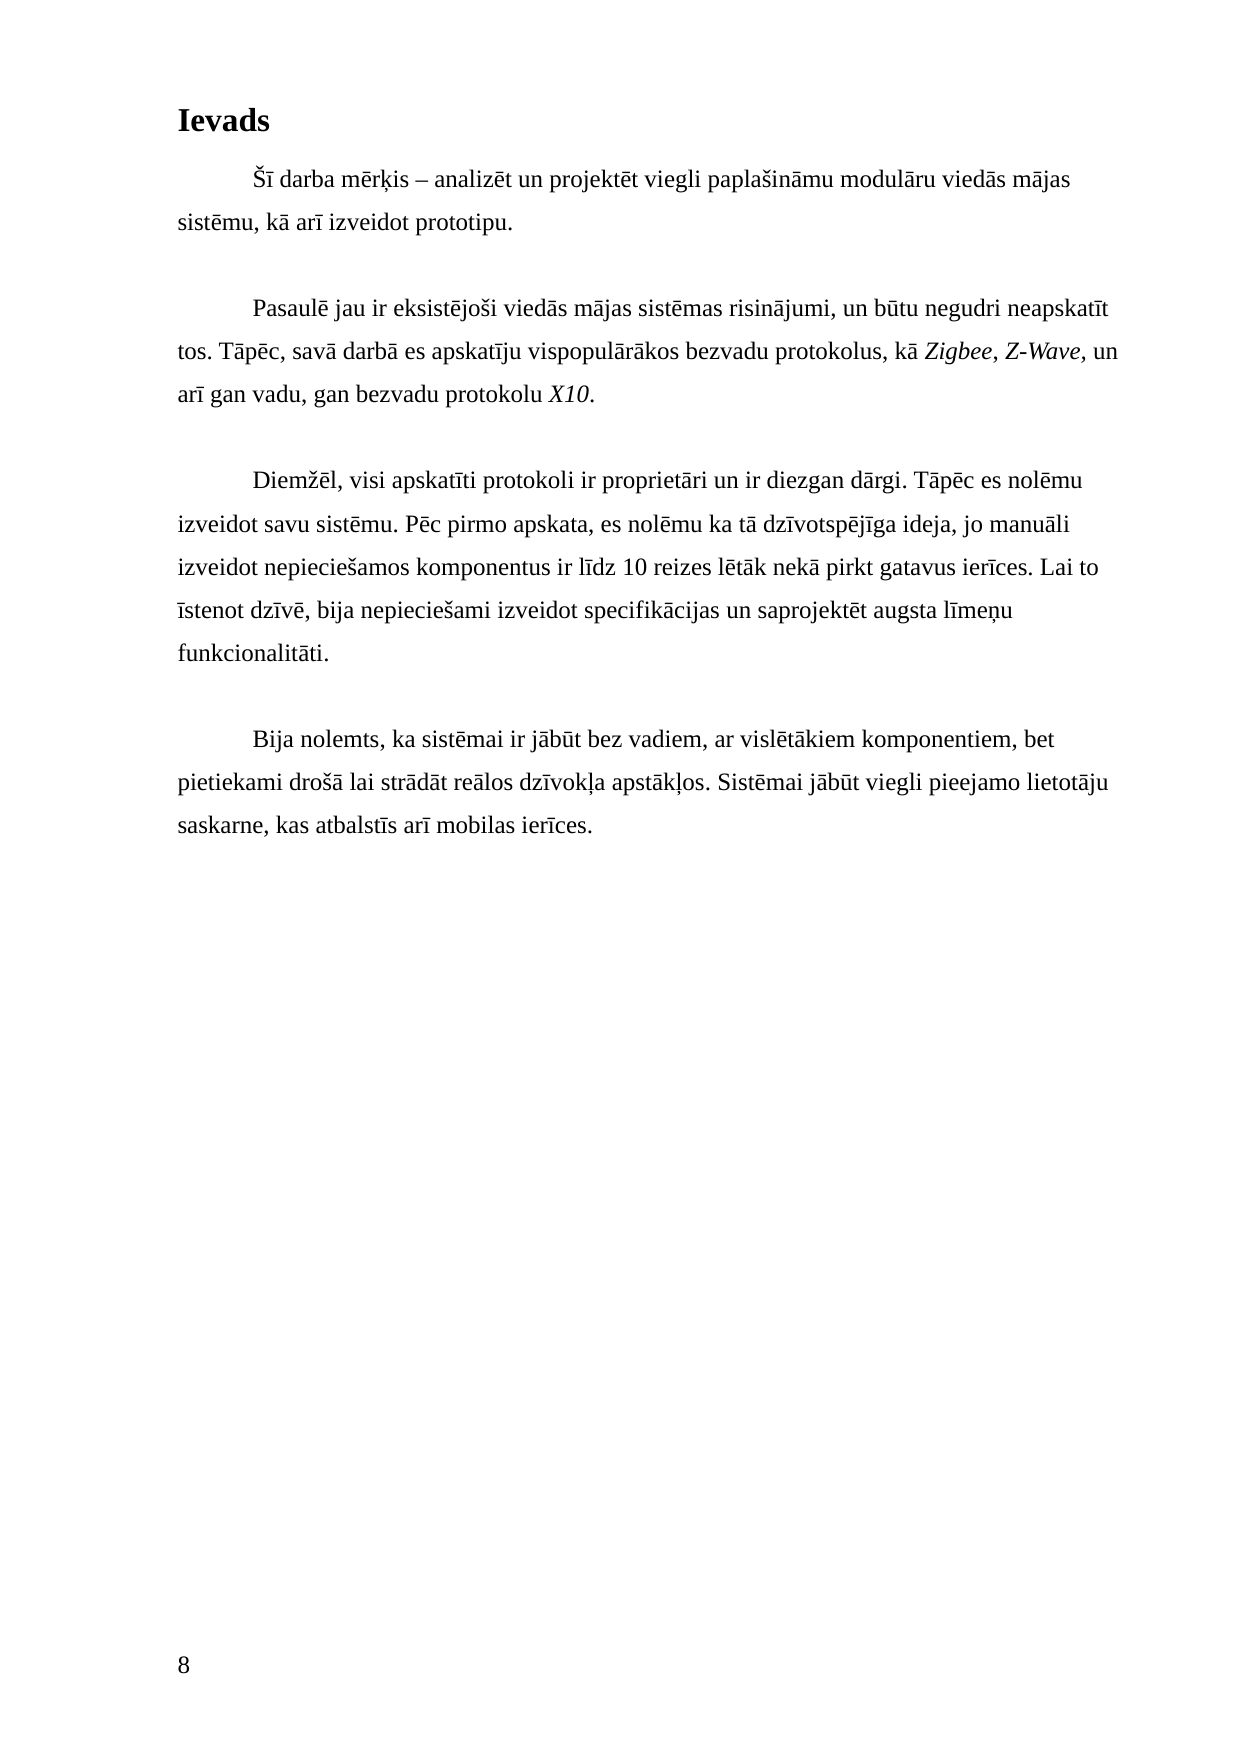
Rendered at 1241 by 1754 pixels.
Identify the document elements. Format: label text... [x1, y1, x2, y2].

text Šī darba mērķis – analizēt un projektēt viegli paplašināmu modulāru viedās mājas sistēmu, kā arī izveidot prototipu. [177, 164, 1122, 236]
text Pasaulē jau ir eksistējoši viedās mājas sistēmas risinājumi, un būtu negudri neapskatīt tos. Tāpēc, savā darbā es apskatīju vispopulārākos bezvadu protokolus, kā Zigbee, Z-Wave, un arī gan vadu, gan bezvadu protokolu X10. [177, 293, 1122, 408]
text Bija nolemts, ka sistēmai ir jābūt bez vadiem, ar vislētākiem komponentiem, bet pietiekami drošā lai strādāt reālos dzīvokļa apstākļos. Sistēmai jābūt viegli pieejamo lietotāju saskarne, kas atbalstīs arī mobilas ierīces. [177, 724, 1122, 839]
subtitle Ievads [177, 100, 1122, 138]
text Diemžēl, visi apskatīti protokoli ir proprietāri un ir diezgan dārgi. Tāpēc es nolēmu izveidot savu sistēmu. Pēc pirmo apskata, es nolēmu ka tā dzīvotspējīga ideja, jo manuāli izveidot nepieciešamos komponentus ir līdz 10 reizes lētāk nekā pirkt gatavus ierīces. Lai to īstenot dzīvē, bija nepieciešami izveidot specifikācijas un saprojektēt augsta līmeņu funkcionalitāti. [177, 466, 1122, 667]
